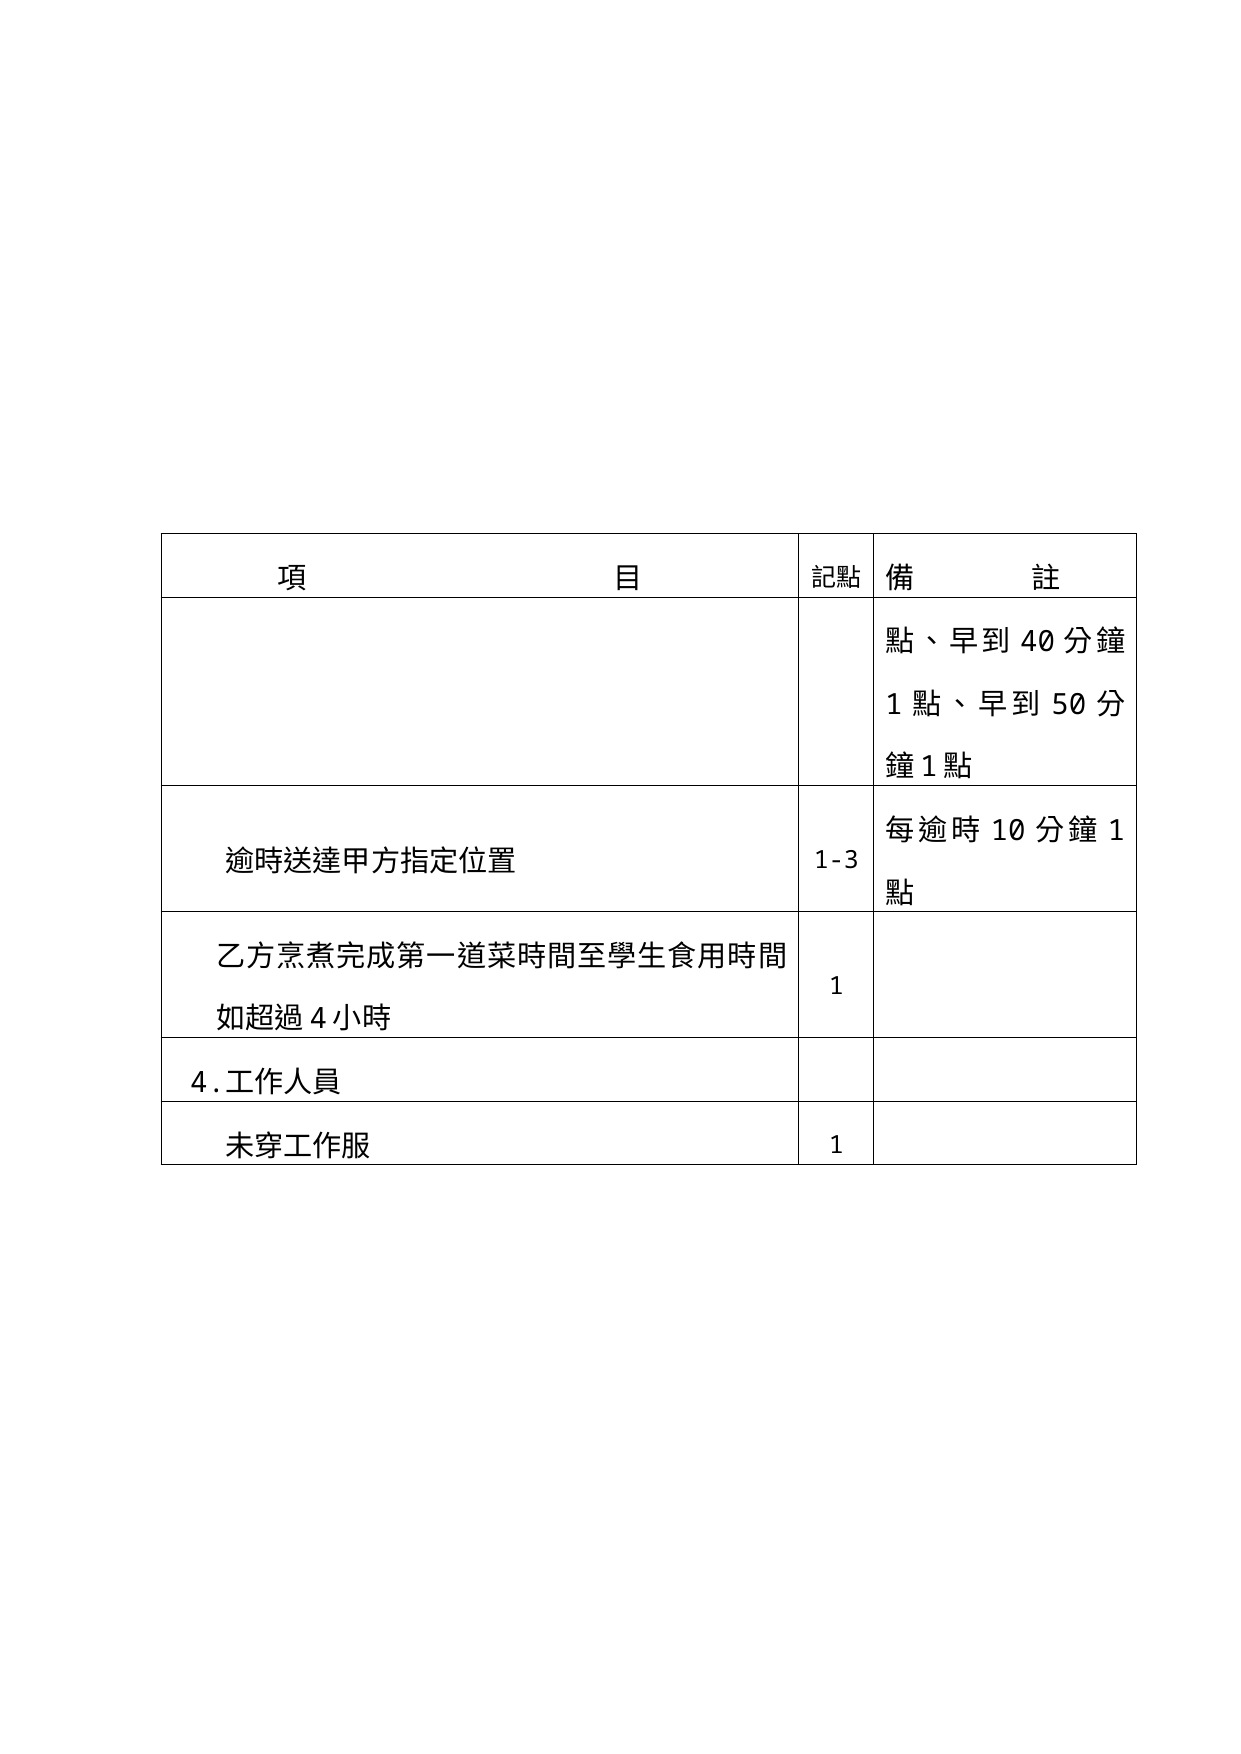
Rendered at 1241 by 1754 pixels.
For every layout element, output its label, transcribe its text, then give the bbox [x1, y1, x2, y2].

table_cell 每逾時10分鐘1點 [874, 786, 1136, 911]
table_cell 逾時送達甲方指定位置 [162, 786, 798, 911]
table_header 記點 [799, 534, 873, 597]
table_cell 4.工作人員 [162, 1038, 798, 1101]
table_cell [162, 598, 798, 785]
table_cell 乙方烹煮完成第一道菜時間至學生食用時間如超過4小時 [162, 912, 798, 1037]
table_cell [874, 912, 1136, 1037]
table_header 項 目 [162, 534, 798, 597]
table_cell [799, 598, 873, 785]
table_cell [799, 1038, 873, 1101]
table_cell [874, 1038, 1136, 1101]
table_cell 1-3 [799, 786, 873, 911]
table_cell 1 [799, 912, 873, 1037]
table_cell [874, 1102, 1136, 1164]
table_cell 1 [799, 1102, 873, 1164]
table_cell 點、早到40分鐘1點、早到50分鐘1點 [874, 598, 1136, 785]
table_header 備 註 [874, 534, 1136, 597]
table_cell 未穿工作服 [162, 1102, 798, 1164]
